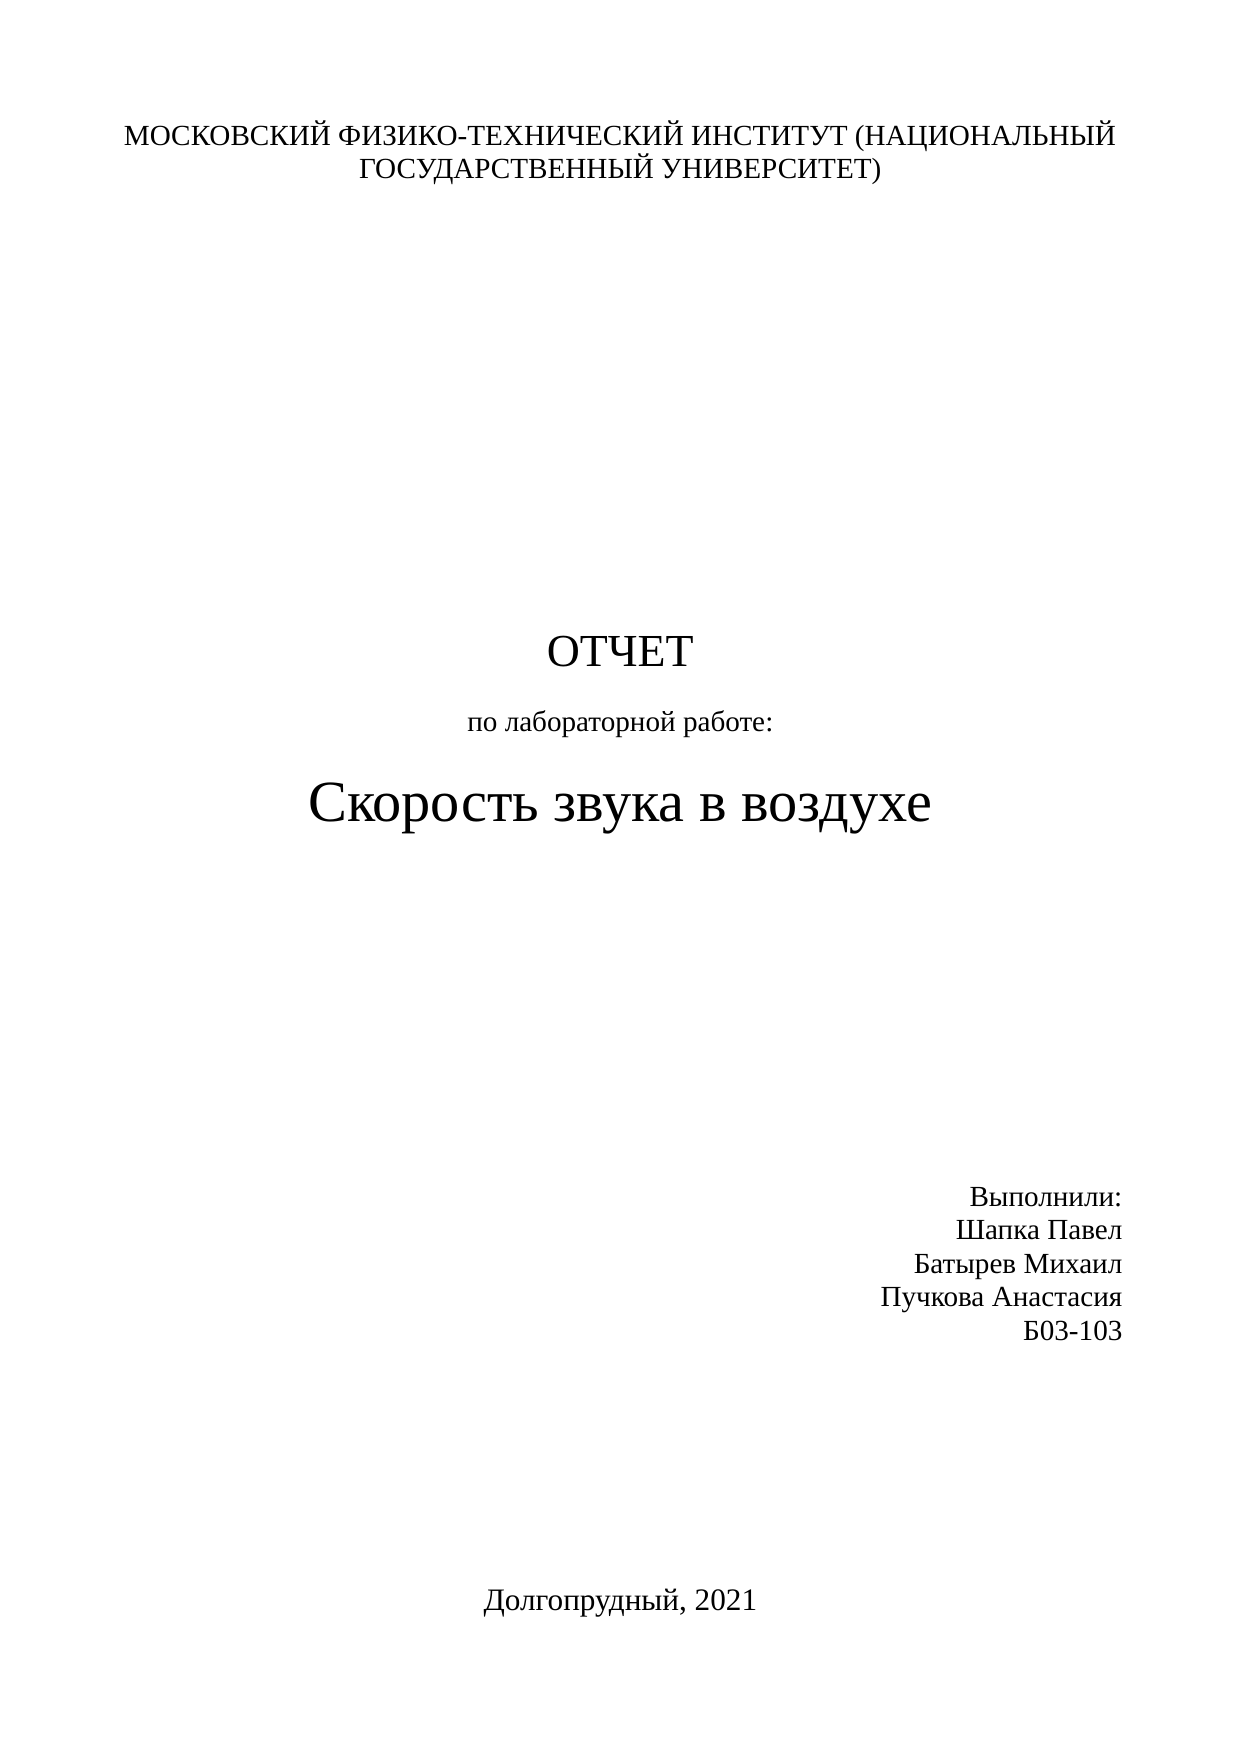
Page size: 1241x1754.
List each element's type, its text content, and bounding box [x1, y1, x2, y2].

text Скорость звука в воздухе [118, 767, 1122, 834]
text Батырев Михаил [118, 1246, 1122, 1279]
text Выполнили: [118, 1179, 1122, 1212]
text МОСКОВСКИЙ ФИЗИКО-ТЕХНИЧЕСКИЙ ИНСТИТУТ (НАЦИОНАЛЬНЫЙ ГОСУДАРСТВЕННЫЙ УНИВЕРСИТЕТ) [118, 118, 1122, 185]
text Пучкова Анастасия [118, 1279, 1122, 1313]
text по лабораторной работе: [118, 704, 1122, 738]
text ОТЧЕТ [118, 623, 1122, 676]
text Долгопрудный, 2021 [118, 1581, 1122, 1617]
text Б03-103 [118, 1313, 1122, 1347]
text Шапка Павел [118, 1212, 1122, 1246]
